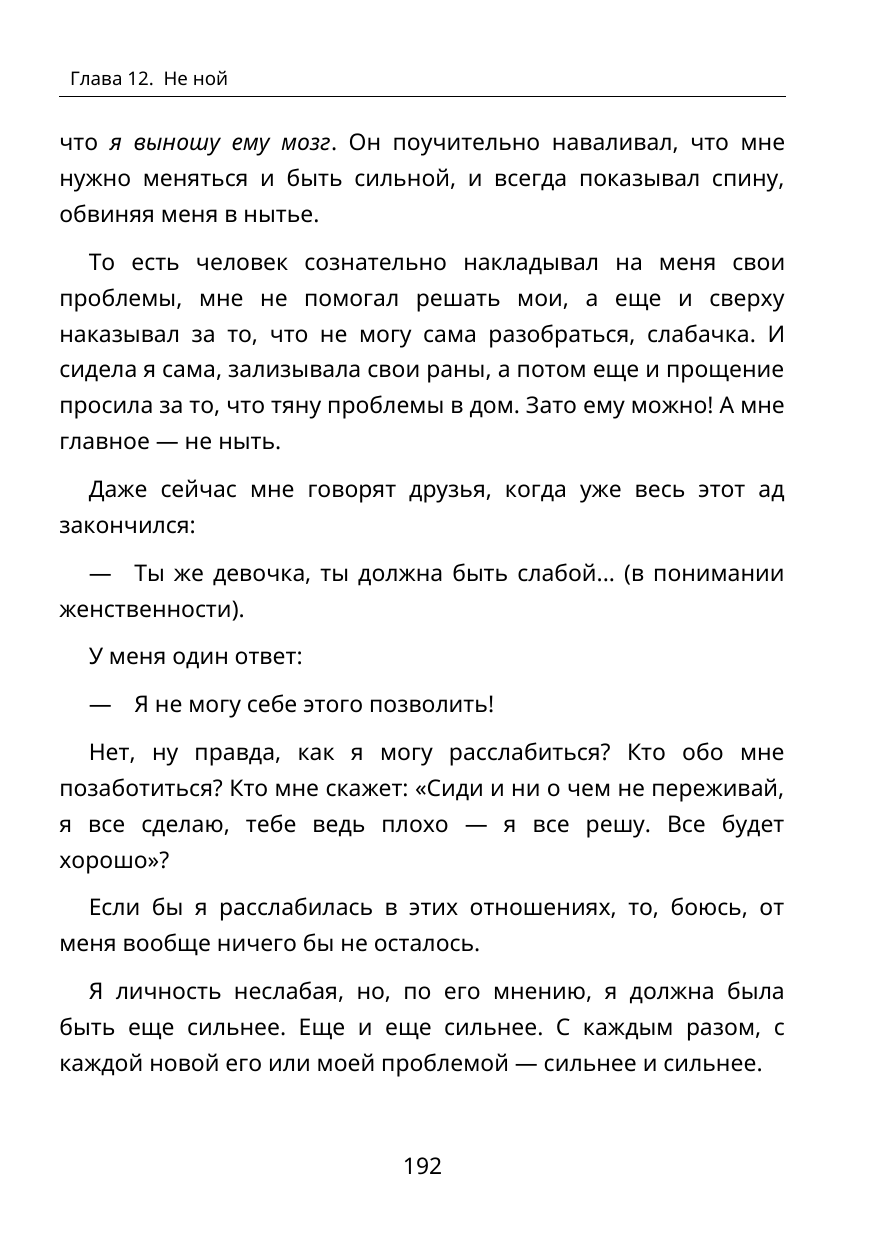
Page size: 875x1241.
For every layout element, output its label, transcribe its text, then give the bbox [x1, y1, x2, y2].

text Даже сейчас мне говорят друзья, когда уже весь этот ад закончился: [59, 473, 786, 540]
text У меня один ответ: [59, 640, 786, 672]
list Я не могу себе этого позволить! [59, 688, 786, 719]
text что я выношу ему мозг. Он поучительно наваливал, что мне нужно меняться и быть сильной, и всегда показывал спину, обвиняя меня в нытье. [59, 126, 786, 229]
text Я личность неслабая, но, по его мнению, я должна была быть еще сильнее. Еще и еще сильнее. С каждым разом, с каждой новой его или моей проблемой — сильнее и сильнее. [59, 975, 786, 1078]
text Если бы я расслабилась в этих отношениях, то, боюсь, от меня вообще ничего бы не осталось. [59, 891, 786, 958]
list Ты же девочка, ты должна быть слабой... (в понимании женственности). [59, 557, 786, 624]
text Нет, ну правда, как я могу расслабиться? Кто обо мне позаботиться? Кто мне скажет: «Сиди и ни о чем не переживай, я все сделаю, тебе ведь плохо — я все решу. Все будет хорошо»? [59, 736, 786, 875]
text То есть человек сознательно накладывал на меня свои проблемы, мне не помогал решать мои, а еще и сверху наказывал за то, что не могу сама разобраться, слабачка. И сидела я сама, зализывала свои раны, а потом еще и прощение просила за то, что тяну проблемы в дом. Зато ему можно! А мне главное — не ныть. [59, 246, 786, 457]
